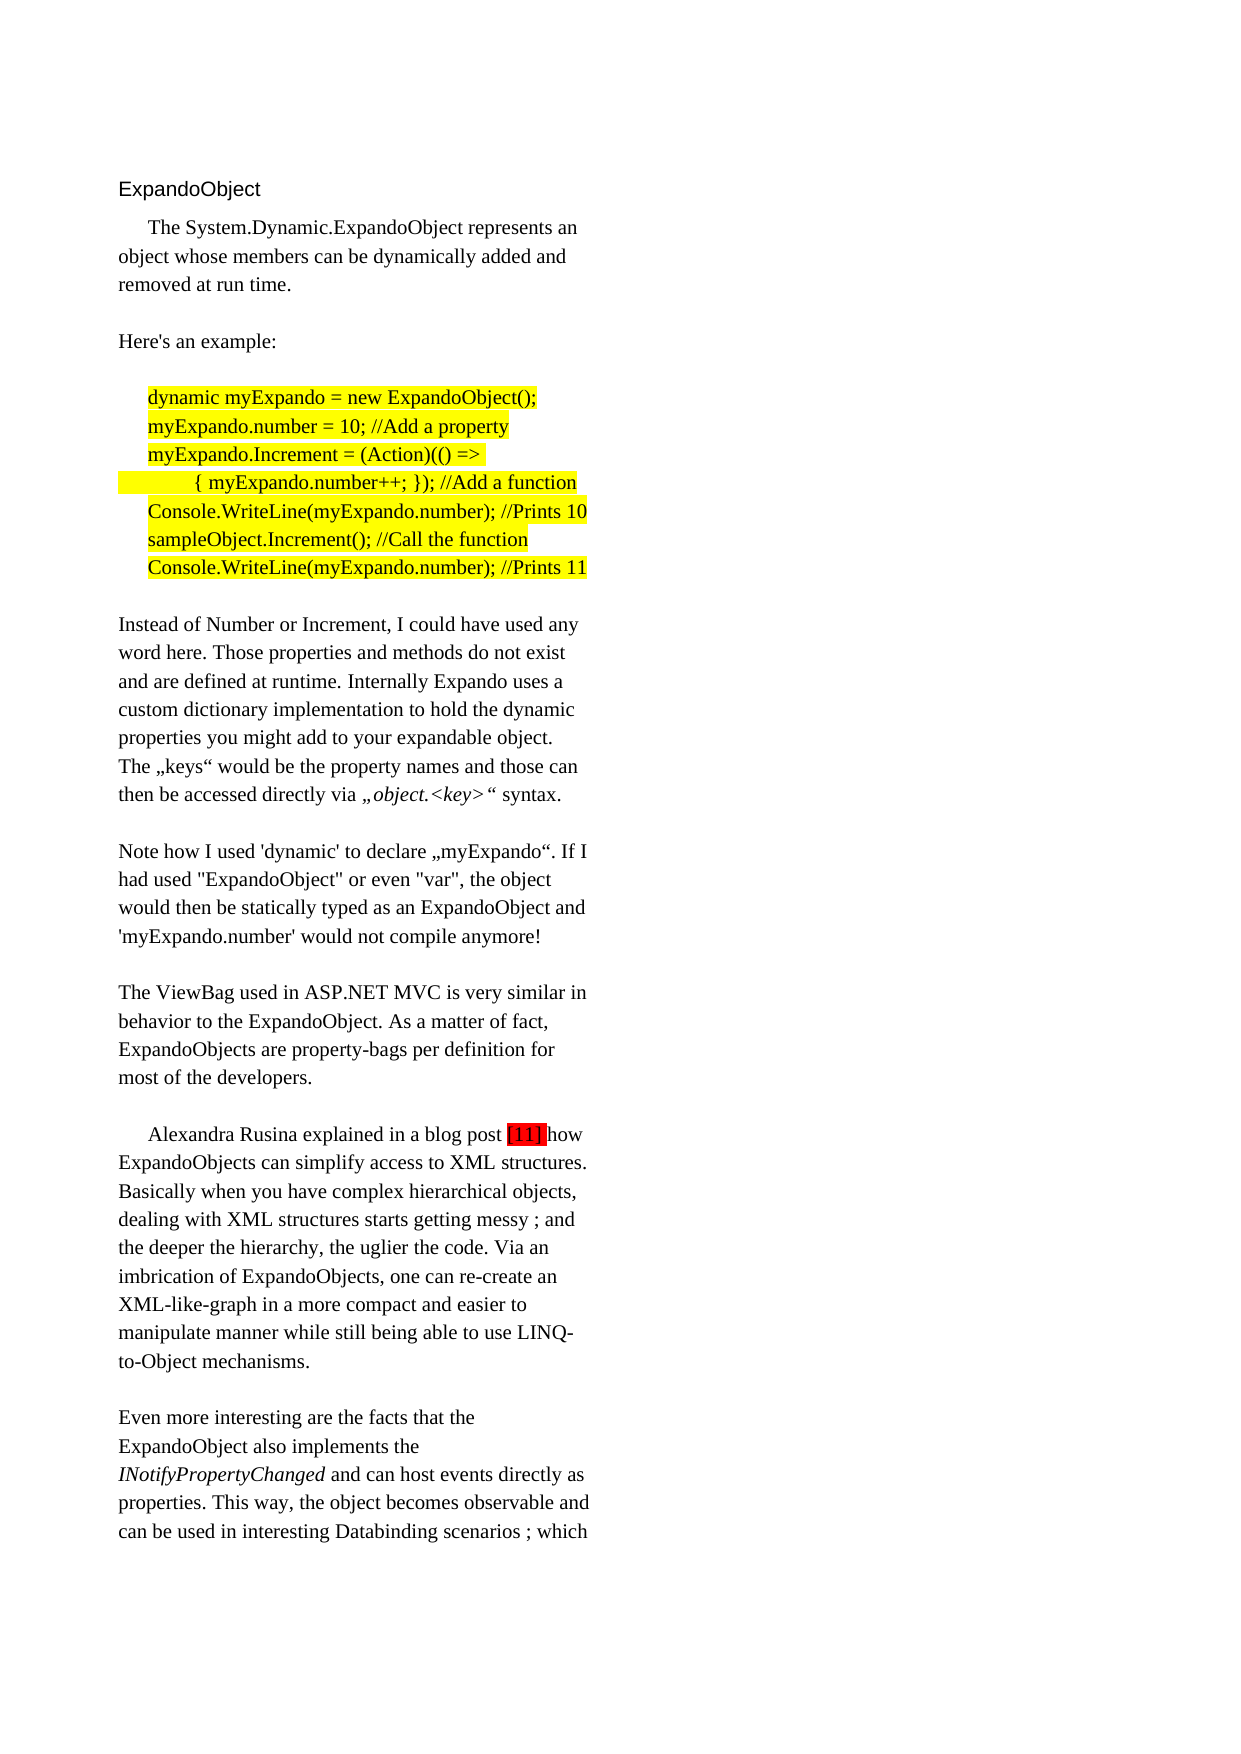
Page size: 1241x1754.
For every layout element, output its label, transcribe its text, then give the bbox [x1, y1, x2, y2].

text Console.WriteLine(myExpando.number); //Prints 11 [118, 552, 591, 580]
text Here's an example: [118, 325, 591, 354]
text Even more interesting are the facts that the ExpandoObject also implements the INotifyPropertyChanged and can host events directly as properties. This way, the object becomes observable and can be used in interesting Databinding scenarios ; which [118, 1402, 591, 1544]
text Note how I used 'dynamic' to declare „myExpando“. If I had used "ExpandoObject" or even "var", the object would then be statically typed as an ExpandoObject and 'myExpando.number' would not compile anymore! [118, 835, 591, 949]
text The System.Dynamic.ExpandoObject represents an object whose members can be dynamically added and removed at run time. [118, 212, 591, 297]
text Instead of Number or Increment, I could have used any word here. Those properties and methods do not exist and are defined at runtime. Internally Expando uses a custom dictionary implementation to hold the dynamic properties you might add to your expandable object. The „keys“ would be the property names and those can then be accessed directly via „object.<key>“ syntax. [118, 609, 591, 807]
text ExpandoObject [118, 177, 591, 200]
text myExpando.Increment = (Action)(() => { myExpando.number++; }); //Add a function [118, 439, 591, 495]
text dynamic myExpando = new ExpandoObject(); [118, 382, 591, 410]
text sampleObject.Increment(); //Call the function [118, 524, 591, 552]
text myExpando.number = 10; //Add a property [118, 410, 591, 439]
text Console.WriteLine(myExpando.number); //Prints 10 [118, 495, 591, 524]
text The ViewBag used in ASP.NET MVC is very similar in behavior to the ExpandoObject. As a matter of fact, ExpandoObjects are property-bags per definition for most of the developers. [118, 977, 591, 1090]
text Alexandra Rusina explained in a blog post [11] how ExpandoObjects can simplify access to XML structures. Basically when you have complex hierarchical objects, dealing with XML structures starts getting messy ; and the deeper the hierarchy, the uglier the code. Via an imbrication of ExpandoObjects, one can re-create an XML-like-graph in a more compact and easier to manipulate manner while still being able to use LINQ-to-Object mechanisms. [118, 1119, 591, 1374]
